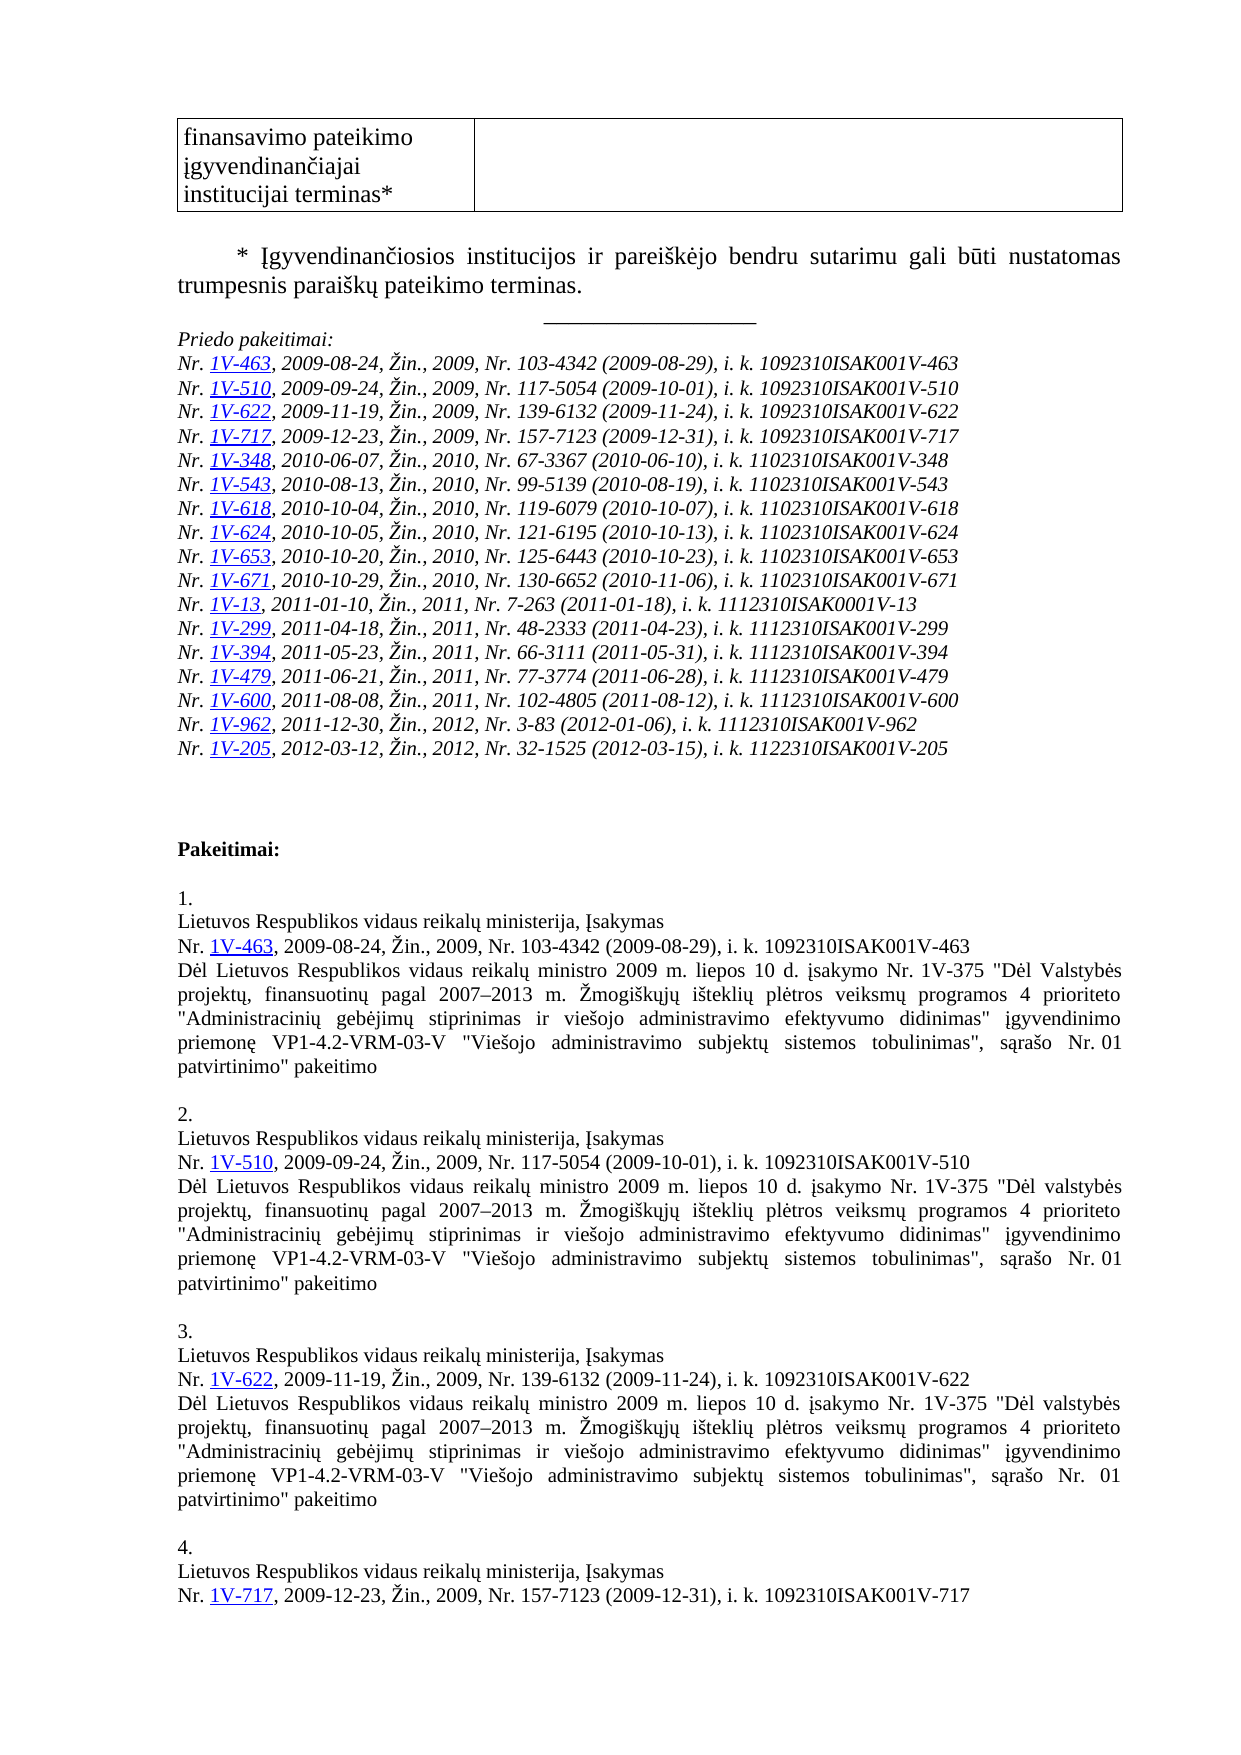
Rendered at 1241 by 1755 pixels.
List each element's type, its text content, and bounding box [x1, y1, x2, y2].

text 3. [177, 1318, 1122, 1343]
text * Įgyvendinančiosios institucijos ir pareiškėjo bendru sutarimu gali būti nustatomas trumpesnis paraiškų pateikimo terminas. [177, 241, 1122, 298]
text Nr. 1V-653, 2010-10-20, Žin., 2010, Nr. 125-6443 (2010-10-23), i. k. 1102310ISAK001V-653 [177, 544, 1122, 568]
text Nr. 1V-717, 2009-12-23, Žin., 2009, Nr. 157-7123 (2009-12-31), i. k. 1092310ISAK001V-717 [177, 423, 1122, 448]
text Lietuvos Respublikos vidaus reikalų ministerija, Įsakymas [177, 1559, 1122, 1583]
text Nr. 1V-622, 2009-11-19, Žin., 2009, Nr. 139-6132 (2009-11-24), i. k. 1092310ISAK001V-622 [177, 399, 1122, 423]
text Nr. 1V-394, 2011-05-23, Žin., 2011, Nr. 66-3111 (2011-05-31), i. k. 1112310ISAK001V-394 [177, 640, 1122, 664]
text Nr. 1V-510, 2009-09-24, Žin., 2009, Nr. 117-5054 (2009-10-01), i. k. 1092310ISAK001V-510 [177, 1150, 1122, 1174]
text Nr. 1V-463, 2009-08-24, Žin., 2009, Nr. 103-4342 (2009-08-29), i. k. 1092310ISAK001V-463 [177, 351, 1122, 375]
text Nr. 1V-600, 2011-08-08, Žin., 2011, Nr. 102-4805 (2011-08-12), i. k. 1112310ISAK001V-600 [177, 688, 1122, 712]
text _________________ [177, 298, 1122, 327]
text Pakeitimai: [177, 837, 1122, 861]
text Dėl Lietuvos Respublikos vidaus reikalų ministro 2009 m. liepos 10 d. įsakymo Nr. 1V-375 "Dėl valstybės projektų, finansuotinų pagal 2007–2013 m. Žmogiškųjų išteklių plėtros veiksmų programos 4 prioriteto "Administracinių gebėjimų stiprinimas ir viešojo administravimo efektyvumo didinimas" įgyvendinimo priemonę VP1-4.2-VRM-03-V "Viešojo administravimo subjektų sistemos tobulinimas", sąrašo Nr. 01 patvirtinimo" pakeitimo [177, 1174, 1122, 1294]
text Nr. 1V-717, 2009-12-23, Žin., 2009, Nr. 157-7123 (2009-12-31), i. k. 1092310ISAK001V-717 [177, 1583, 1122, 1607]
text Nr. 1V-479, 2011-06-21, Žin., 2011, Nr. 77-3774 (2011-06-28), i. k. 1112310ISAK001V-479 [177, 664, 1122, 688]
text Nr. 1V-671, 2010-10-29, Žin., 2010, Nr. 130-6652 (2010-11-06), i. k. 1102310ISAK001V-671 [177, 568, 1122, 592]
text Nr. 1V-622, 2009-11-19, Žin., 2009, Nr. 139-6132 (2009-11-24), i. k. 1092310ISAK001V-622 [177, 1367, 1122, 1391]
text Nr. 1V-348, 2010-06-07, Žin., 2010, Nr. 67-3367 (2010-06-10), i. k. 1102310ISAK001V-348 [177, 448, 1122, 472]
table_cell [475, 119, 1122, 211]
text Nr. 1V-205, 2012-03-12, Žin., 2012, Nr. 32-1525 (2012-03-15), i. k. 1122310ISAK001V-205 [177, 736, 1122, 760]
text 2. [177, 1102, 1122, 1126]
text Nr. 1V-624, 2010-10-05, Žin., 2010, Nr. 121-6195 (2010-10-13), i. k. 1102310ISAK001V-624 [177, 520, 1122, 544]
text Dėl Lietuvos Respublikos vidaus reikalų ministro 2009 m. liepos 10 d. įsakymo Nr. 1V-375 "Dėl Valstybės projektų, finansuotinų pagal 2007–2013 m. Žmogiškųjų išteklių plėtros veiksmų programos 4 prioriteto "Administracinių gebėjimų stiprinimas ir viešojo administravimo efektyvumo didinimas" įgyvendinimo priemonę VP1-4.2-VRM-03-V "Viešojo administravimo subjektų sistemos tobulinimas", sąrašo Nr. 01 patvirtinimo" pakeitimo [177, 958, 1122, 1078]
text Lietuvos Respublikos vidaus reikalų ministerija, Įsakymas [177, 1343, 1122, 1367]
text Priedo pakeitimai: [177, 327, 1122, 351]
text 1. [177, 885, 1122, 909]
text Nr. 1V-13, 2011-01-10, Žin., 2011, Nr. 7-263 (2011-01-18), i. k. 1112310ISAK0001V-13 [177, 592, 1122, 616]
table_cell finansavimo pateikimo įgyvendinančiajai institucijai terminas* [178, 119, 474, 211]
text Nr. 1V-618, 2010-10-04, Žin., 2010, Nr. 119-6079 (2010-10-07), i. k. 1102310ISAK001V-618 [177, 496, 1122, 520]
text 4. [177, 1535, 1122, 1559]
text Lietuvos Respublikos vidaus reikalų ministerija, Įsakymas [177, 1126, 1122, 1150]
text Nr. 1V-962, 2011-12-30, Žin., 2012, Nr. 3-83 (2012-01-06), i. k. 1112310ISAK001V-962 [177, 712, 1122, 736]
text Dėl Lietuvos Respublikos vidaus reikalų ministro 2009 m. liepos 10 d. įsakymo Nr. 1V-375 "Dėl valstybės projektų, finansuotinų pagal 2007–2013 m. Žmogiškųjų išteklių plėtros veiksmų programos 4 prioriteto "Administracinių gebėjimų stiprinimas ir viešojo administravimo efektyvumo didinimas" įgyvendinimo priemonę VP1-4.2-VRM-03-V "Viešojo administravimo subjektų sistemos tobulinimas", sąrašo Nr. 01 patvirtinimo" pakeitimo [177, 1391, 1122, 1511]
text Nr. 1V-463, 2009-08-24, Žin., 2009, Nr. 103-4342 (2009-08-29), i. k. 1092310ISAK001V-463 [177, 933, 1122, 958]
text Lietuvos Respublikos vidaus reikalų ministerija, Įsakymas [177, 909, 1122, 933]
text Nr. 1V-510, 2009-09-24, Žin., 2009, Nr. 117-5054 (2009-10-01), i. k. 1092310ISAK001V-510 [177, 375, 1122, 399]
text Nr. 1V-299, 2011-04-18, Žin., 2011, Nr. 48-2333 (2011-04-23), i. k. 1112310ISAK001V-299 [177, 616, 1122, 640]
text Nr. 1V-543, 2010-08-13, Žin., 2010, Nr. 99-5139 (2010-08-19), i. k. 1102310ISAK001V-543 [177, 472, 1122, 496]
